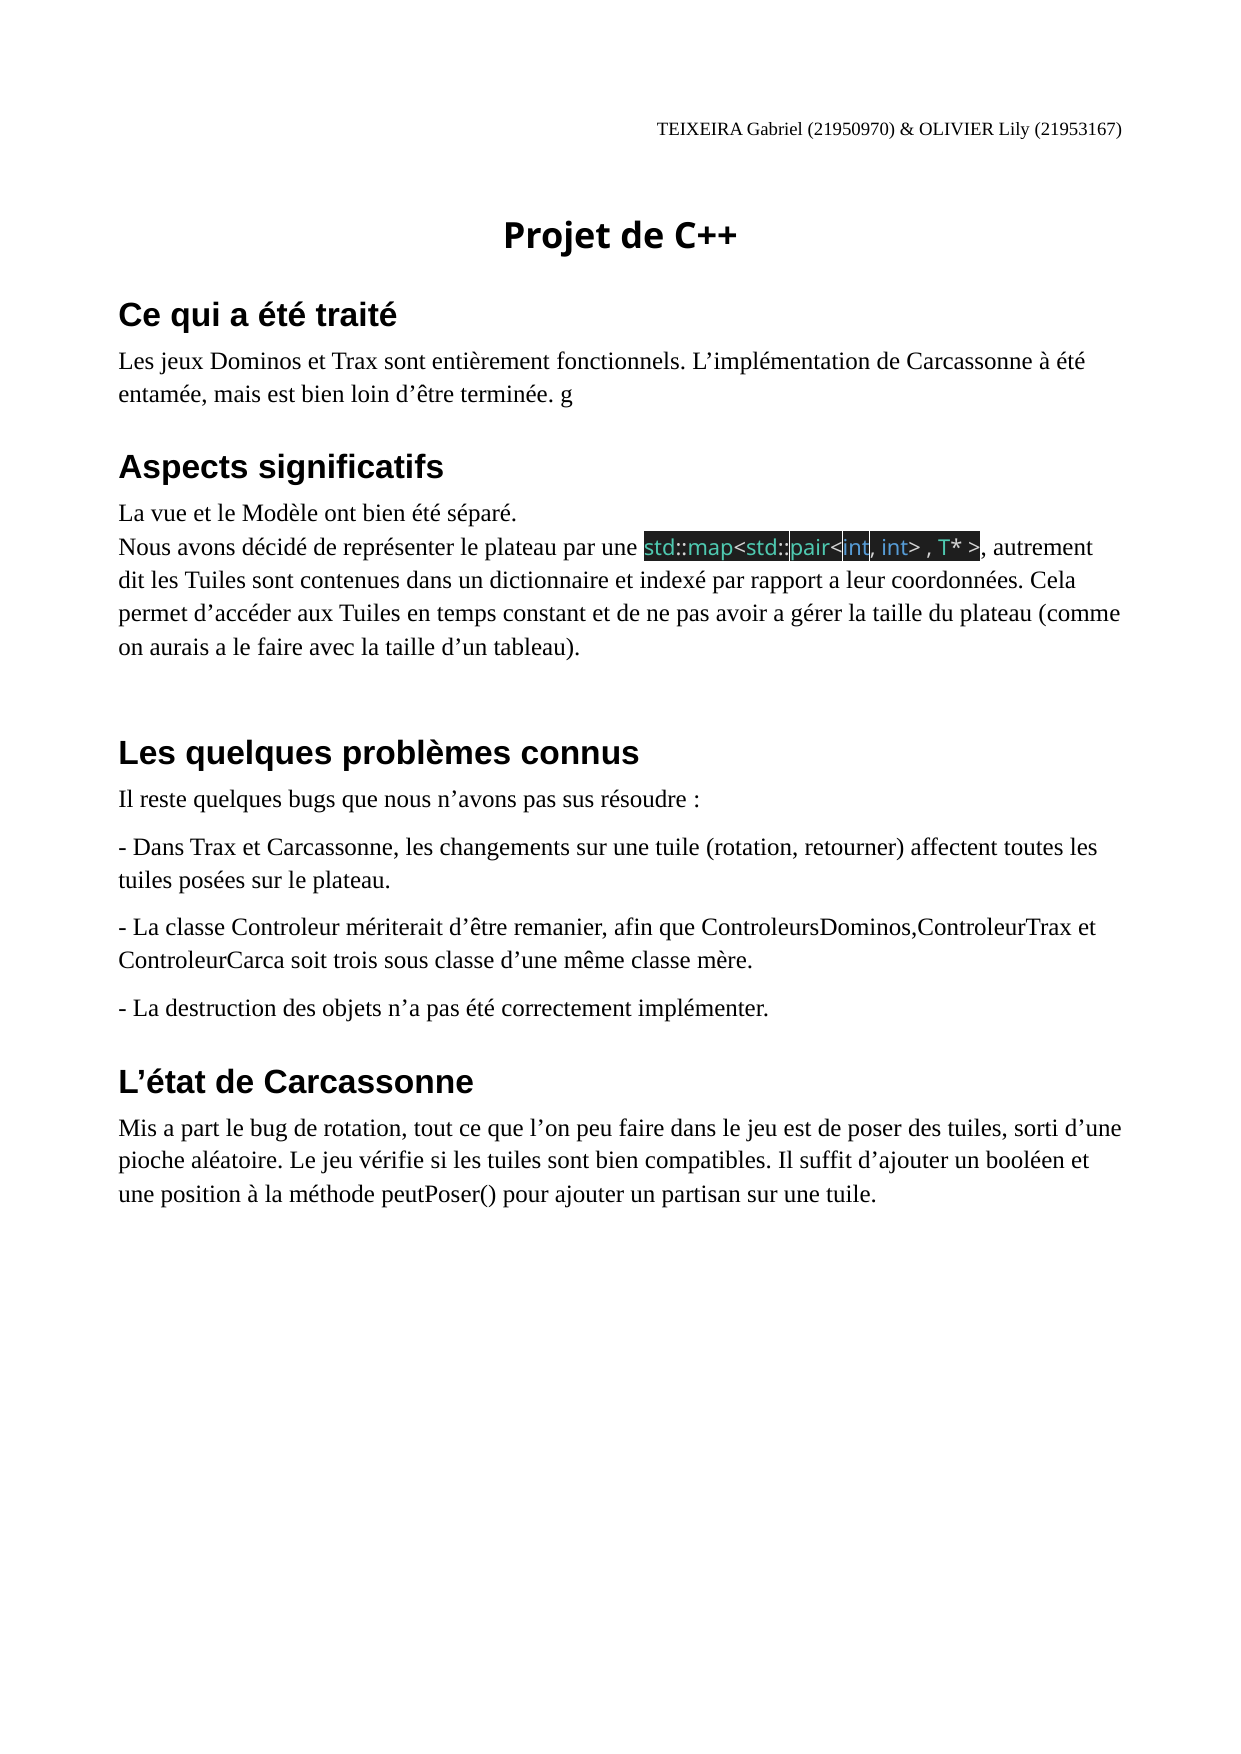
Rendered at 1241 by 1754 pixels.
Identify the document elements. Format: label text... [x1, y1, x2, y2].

title Projet de C++ [118, 194, 1122, 261]
subtitle L’état de Carcassonne [118, 1061, 1122, 1100]
subtitle Ce qui a été traité [118, 294, 1122, 333]
text Les jeux Dominos et Trax sont entièrement fonctionnels. L’implémentation de Carcassonne à été entamée, mais est bien loin d’être terminée. g [118, 346, 1122, 407]
subtitle Aspects significatifs [118, 447, 1122, 486]
subtitle Les quelques problèmes connus [118, 733, 1122, 772]
text - La classe Controleur mériterait d’être remanier, afin que ControleursDominos,ControleurTrax et ControleurCarca soit trois sous classe d’une même classe mère. [118, 912, 1122, 974]
text Il reste quelques bugs que nous n’avons pas sus résoudre : [118, 784, 1122, 813]
text - Dans Trax et Carcassonne, les changements sur une tuile (rotation, retourner) affectent toutes les tuiles posées sur le plateau. [118, 832, 1122, 893]
text Mis a part le bug de rotation, tout ce que l’on peu faire dans le jeu est de poser des tuiles, sorti d’une pioche aléatoire. Le jeu vérifie si les tuiles sont bien compatibles. Il suffit d’ajouter un booléen et une position à la méthode peutPoser() pour ajouter un partisan sur une tuile. [118, 1113, 1122, 1207]
text La vue et le Modèle ont bien été séparé. Nous avons décidé de représenter le plateau par une std::map<std::pair<int, int> , T* >, autrement dit les Tuiles sont contenues dans un dictionnaire et indexé par rapport a leur coordonnées. Cela permet d’accéder aux Tuiles en temps constant et de ne pas avoir a gérer la taille du plateau (comme on aurais a le faire avec la taille d’un tableau). [118, 498, 1122, 693]
text - La destruction des objets n’a pas été correctement implémenter. [118, 993, 1122, 1022]
